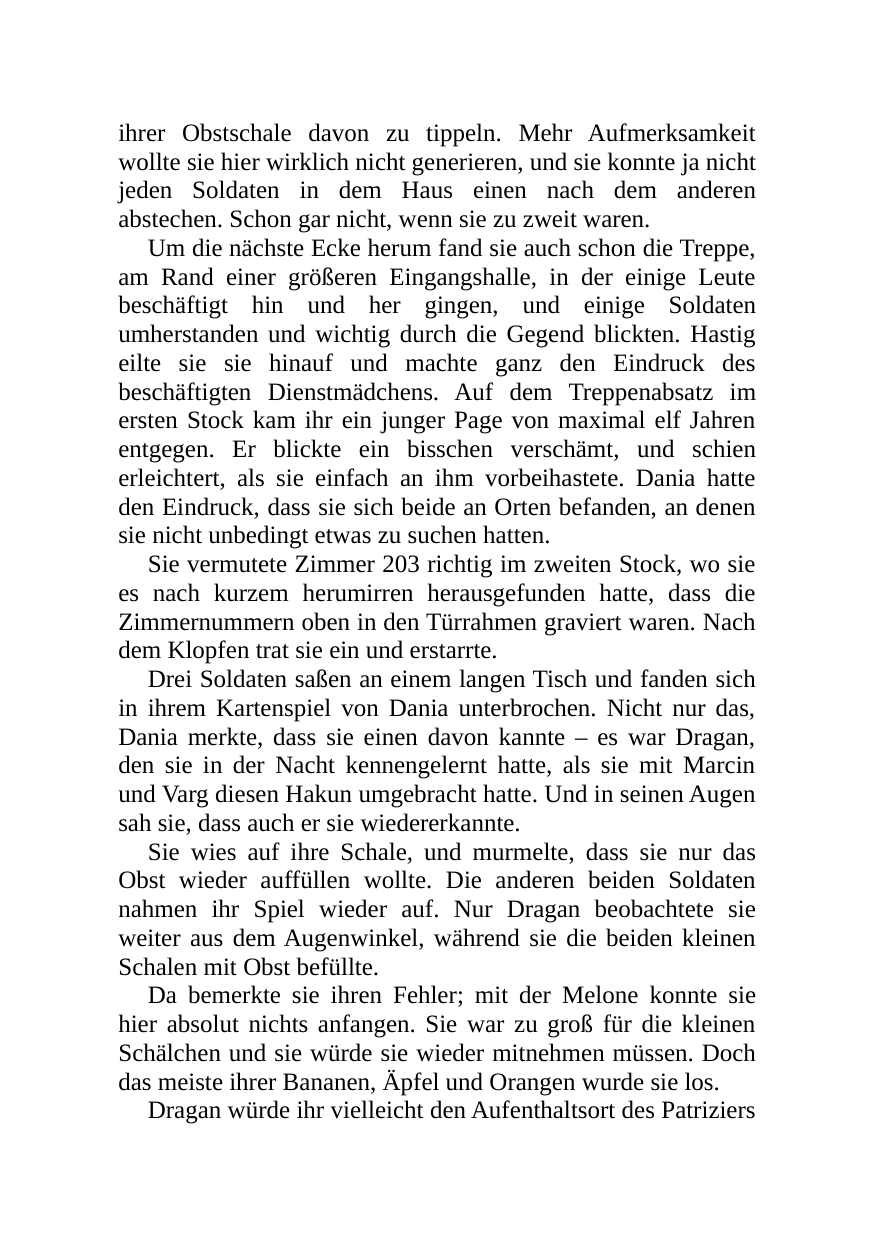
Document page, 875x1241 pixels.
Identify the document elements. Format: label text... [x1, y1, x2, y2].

text Sie wies auf ihre Schale, und murmelte, dass sie nur das Obst wieder auffüllen wollte. Die anderen beiden Soldaten nahmen ihr Spiel wieder auf. Nur Dragan beobachtete sie weiter aus dem Augenwinkel, während sie die beiden kleinen Schalen mit Obst befüllte. [118, 837, 756, 981]
text Drei Soldaten saßen an einem langen Tisch und fanden sich in ihrem Kartenspiel von Dania unterbrochen. Nicht nur das, Dania merkte, dass sie einen davon kannte – es war Dragan, den sie in der Nacht kennengelernt hatte, als sie mit Marcin und Varg diesen Hakun umgebracht hatte. Und in seinen Augen sah sie, dass auch er sie wiedererkannte. [118, 664, 756, 837]
text Um die nächste Ecke herum fand sie auch schon die Treppe, am Rand einer größeren Eingangshalle, in der einige Leute beschäftigt hin und her gingen, und einige Soldaten umherstanden und wichtig durch die Gegend blickten. Hastig eilte sie sie hinauf und machte ganz den Eindruck des beschäftigten Dienstmädchens. Auf dem Treppenabsatz im ersten Stock kam ihr ein junger Page von maximal elf Jahren entgegen. Er blickte ein bisschen verschämt, und schien erleichtert, als sie einfach an ihm vorbeihastete. Dania hatte den Eindruck, dass sie sich beide an Orten befanden, an denen sie nicht unbedingt etwas zu suchen hatten. [118, 233, 756, 549]
text Dragan würde ihr vielleicht den Aufenthaltsort des Patriziers [118, 1096, 756, 1124]
text ihrer Obstschale davon zu tippeln. Mehr Aufmerksamkeit wollte sie hier wirklich nicht generieren, und sie konnte ja nicht jeden Soldaten in dem Haus einen nach dem anderen abstechen. Schon gar nicht, wenn sie zu zweit waren. [118, 118, 756, 233]
text Sie vermutete Zimmer 203 richtig im zweiten Stock, wo sie es nach kurzem herumirren herausgefunden hatte, dass die Zimmernummern oben in den Türrahmen graviert waren. Nach dem Klopfen trat sie ein und erstarrte. [118, 549, 756, 664]
text Da bemerkte sie ihren Fehler; mit der Melone konnte sie hier absolut nichts anfangen. Sie war zu groß für die kleinen Schälchen und sie würde sie wieder mitnehmen müssen. Doch das meiste ihrer Bananen, Äpfel und Orangen wurde sie los. [118, 981, 756, 1096]
